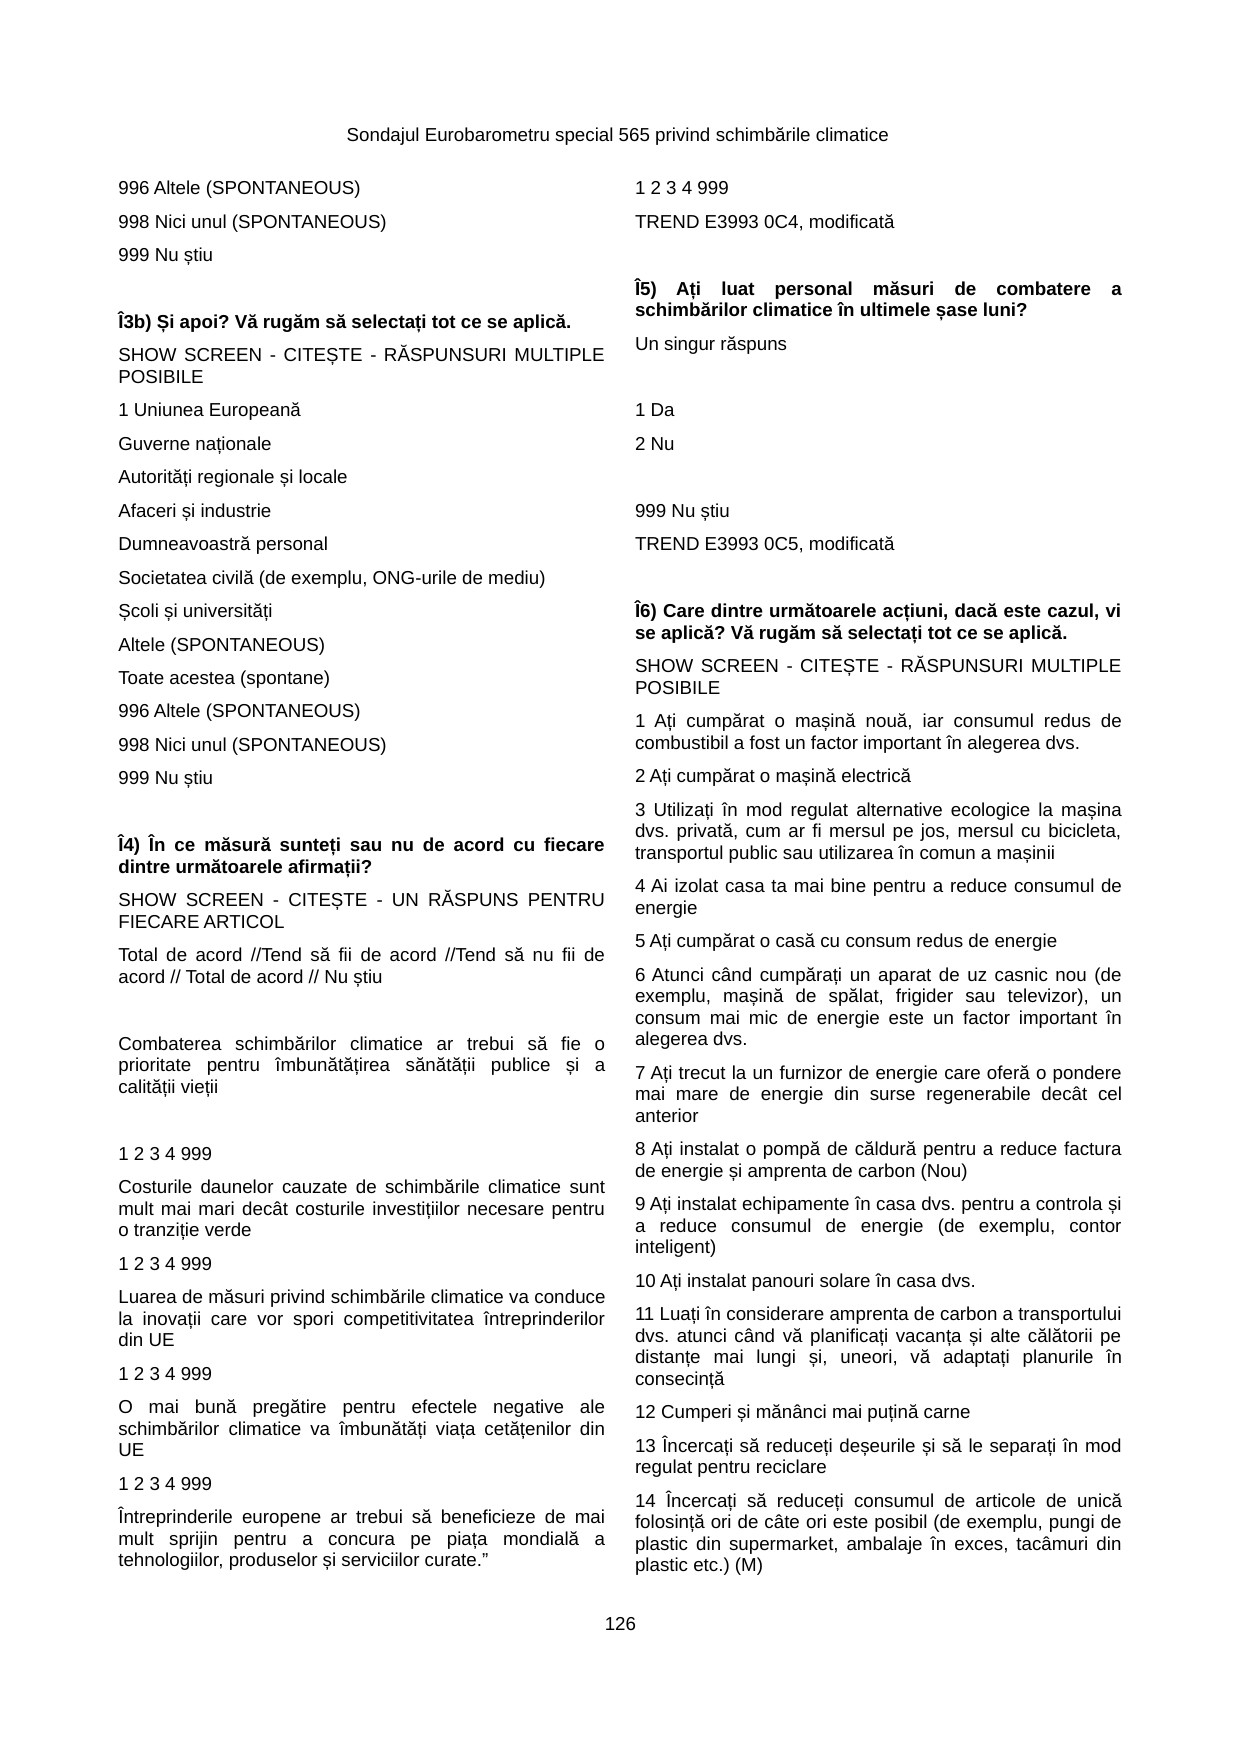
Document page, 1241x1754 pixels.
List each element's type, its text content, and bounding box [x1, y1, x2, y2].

text Întreprinderile europene ar trebui să beneficieze de mai mult sprijin pentru a concura pe piața mondială a tehnologiilor, produselor și serviciilor curate.” [118, 1506, 605, 1571]
text TREND E3993 0C4, modificată [635, 211, 1122, 232]
text 1 2 3 4 999 [118, 1472, 605, 1494]
text Un singur răspuns [635, 332, 1122, 354]
text Luarea de măsuri privind schimbările climatice va conduce la inovații care vor spori competitivitatea întreprinderilor din UE [118, 1286, 605, 1351]
text 6 Atunci când cumpărați un aparat de uz casnic nou (de exemplu, mașină de spălat, frigider sau televizor), un consum mai mic de energie este un factor important în alegerea dvs. [635, 963, 1122, 1049]
text Combaterea schimbărilor climatice ar trebui să fie o prioritate pentru îmbunătățirea sănătății publice și a calității vieții [118, 1032, 605, 1097]
text 998 Nici unul (SPONTANEOUS) [118, 734, 605, 755]
text 999 Nu știu [118, 767, 605, 789]
text 999 Nu știu [118, 244, 605, 266]
text 1 2 3 4 999 [118, 1362, 605, 1384]
text Afaceri și industrie [118, 499, 605, 521]
text 5 Ați cumpărat o casă cu consum redus de energie [635, 930, 1122, 951]
text 1 2 3 4 999 [635, 177, 1122, 199]
text SHOW SCREEN - CITEȘTE - RĂSPUNSURI MULTIPLE POSIBILE [635, 655, 1122, 698]
text 999 Nu știu [635, 499, 1122, 521]
text Î4) În ce măsură sunteți sau nu de acord cu fiecare dintre următoarele afirmații? [118, 834, 605, 877]
text Toate acestea (spontane) [118, 667, 605, 688]
text 4 Ai izolat casa ta mai bine pentru a reduce consumul de energie [635, 875, 1122, 918]
text 13 Încercați să reduceți deșeurile și să le separați în mod regulat pentru reciclare [635, 1434, 1122, 1478]
text 12 Cumperi și mănânci mai puțină carne [635, 1401, 1122, 1423]
text Altele (SPONTANEOUS) [118, 633, 605, 655]
text Î6) Care dintre următoarele acțiuni, dacă este cazul, vi se aplică? Vă rugăm să selectați tot ce se aplică. [635, 600, 1122, 643]
text 10 Ați instalat panouri solare în casa dvs. [635, 1269, 1122, 1291]
text 1 Uniunea Europeană [118, 399, 605, 421]
text 1 2 3 4 999 [118, 1252, 605, 1274]
text 996 Altele (SPONTANEOUS) [118, 700, 605, 722]
text 1 Ați cumpărat o mașină nouă, iar consumul redus de combustibil a fost un factor important în alegerea dvs. [635, 710, 1122, 753]
text SHOW SCREEN - CITEȘTE - UN RĂSPUNS PENTRU FIECARE ARTICOL [118, 889, 605, 932]
text Guverne naționale [118, 433, 605, 454]
text Î3b) Și apoi? Vă rugăm să selectați tot ce se aplică. [118, 311, 605, 332]
text 7 Ați trecut la un furnizor de energie care oferă o pondere mai mare de energie din surse regenerabile decât cel anterior [635, 1061, 1122, 1126]
text Dumneavoastră personal [118, 533, 605, 554]
text Autorități regionale și locale [118, 466, 605, 488]
text 1 2 3 4 999 [118, 1142, 605, 1164]
text Școli și universități [118, 600, 605, 621]
text 9 Ați instalat echipamente în casa dvs. pentru a controla și a reduce consumul de energie (de exemplu, contor inteligent) [635, 1193, 1122, 1258]
text Total de acord //Tend să fii de acord //Tend să nu fii de acord // Total de acord // Nu știu [118, 944, 605, 987]
text 8 Ați instalat o pompă de căldură pentru a reduce factura de energie și amprenta de carbon (Nou) [635, 1138, 1122, 1181]
text TREND E3993 0C5, modificată [635, 533, 1122, 554]
text 3 Utilizați în mod regulat alternative ecologice la mașina dvs. privată, cum ar fi mersul pe jos, mersul cu bicicleta, transportul public sau utilizarea în comun a mașinii [635, 798, 1122, 863]
text O mai bună pregătire pentru efectele negative ale schimbărilor climatice va îmbunătăți viața cetățenilor din UE [118, 1396, 605, 1461]
text 11 Luați în considerare amprenta de carbon a transportului dvs. atunci când vă planificați vacanța și alte călătorii pe distanțe mai lungi și, uneori, vă adaptați planurile în consecință [635, 1303, 1122, 1389]
text 998 Nici unul (SPONTANEOUS) [118, 211, 605, 232]
text Î5) Ați luat personal măsuri de combatere a schimbărilor climatice în ultimele șase luni? [635, 277, 1122, 321]
text 1 Da [635, 399, 1122, 421]
text Costurile daunelor cauzate de schimbările climatice sunt mult mai mari decât costurile investițiilor necesare pentru o tranziție verde [118, 1176, 605, 1241]
text 2 Nu [635, 433, 1122, 454]
text SHOW SCREEN - CITEȘTE - RĂSPUNSURI MULTIPLE POSIBILE [118, 344, 605, 387]
text 14 Încercați să reduceți consumul de articole de unică folosință ori de câte ori este posibil (de exemplu, pungi de plastic din supermarket, ambalaje în exces, tacâmuri din plastic etc.) (M) [635, 1489, 1122, 1576]
text 996 Altele (SPONTANEOUS) [118, 177, 605, 199]
text 2 Ați cumpărat o mașină electrică [635, 765, 1122, 786]
text Societatea civilă (de exemplu, ONG-urile de mediu) [118, 566, 605, 588]
